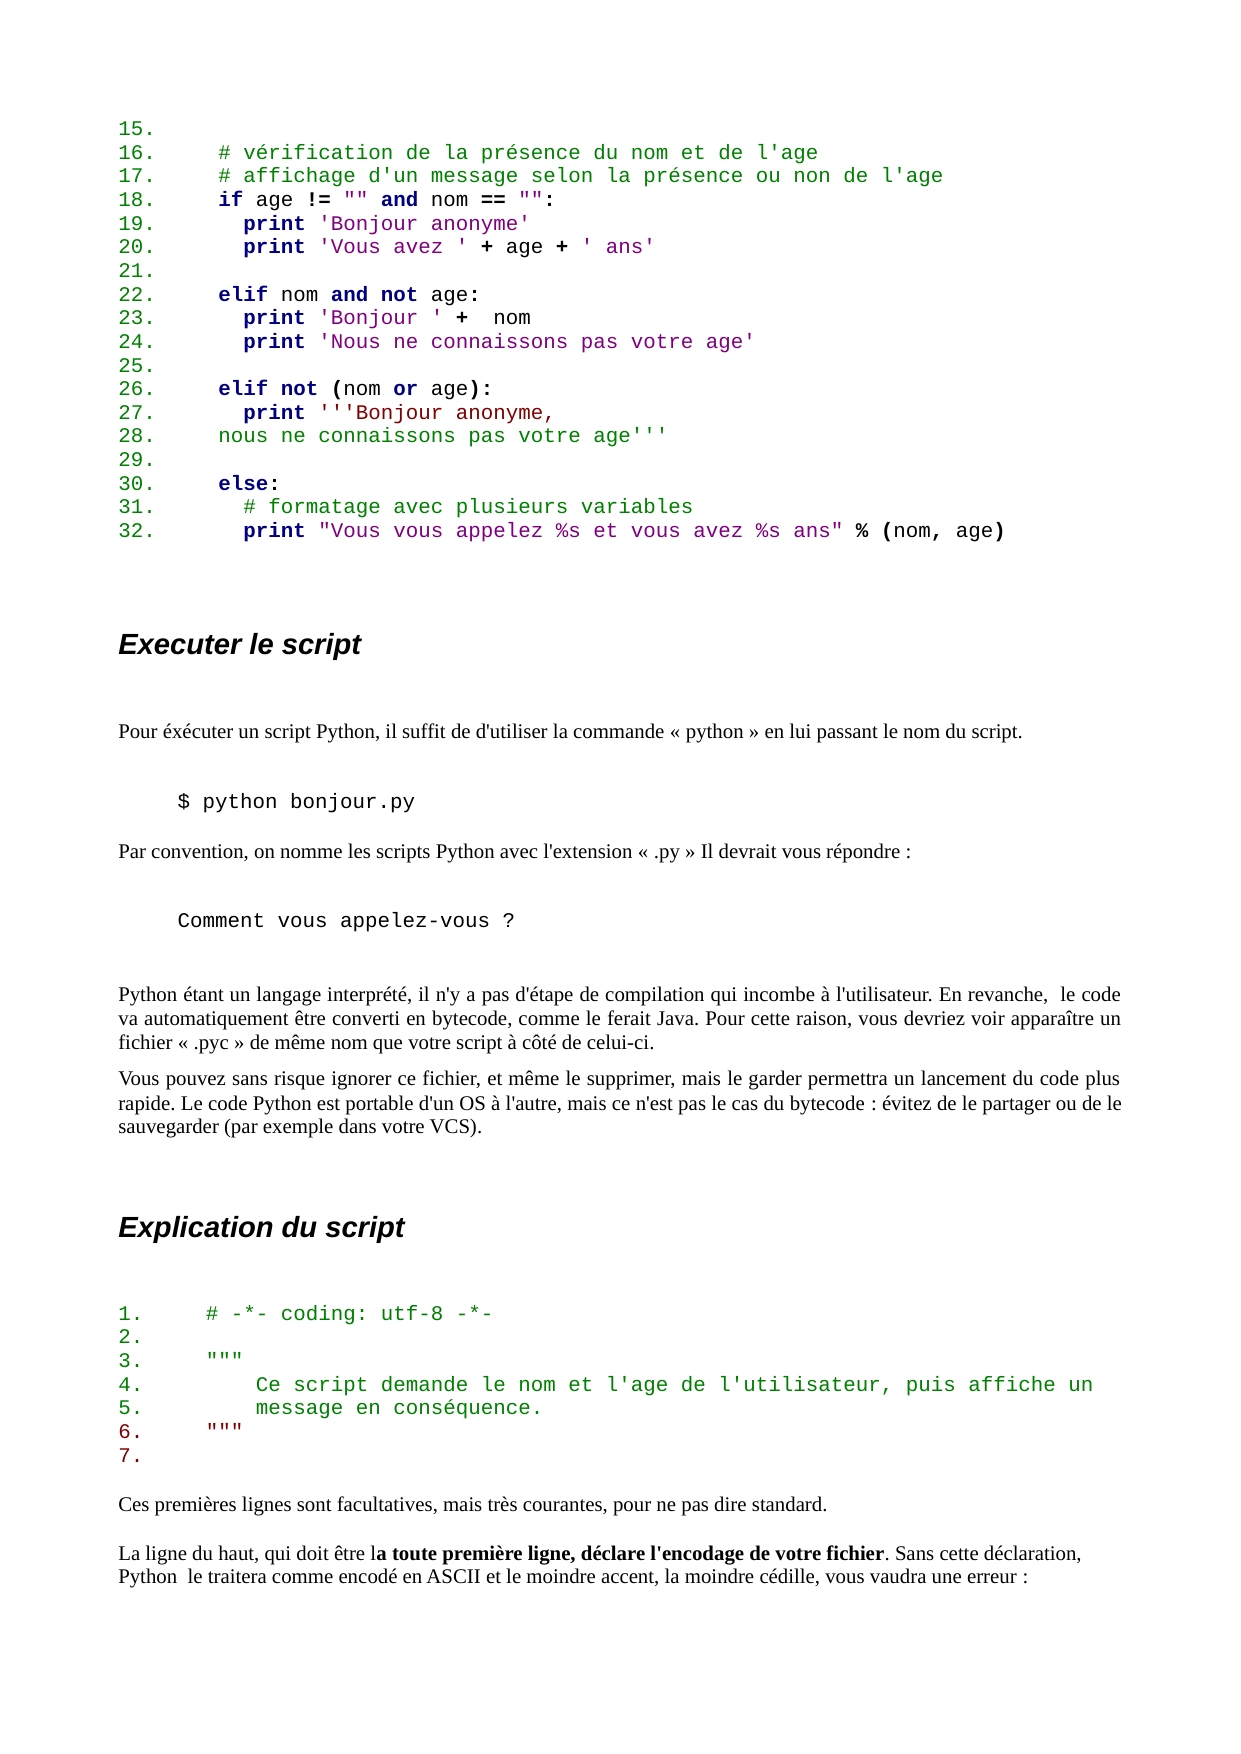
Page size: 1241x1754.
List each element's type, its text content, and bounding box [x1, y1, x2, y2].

list print '''Bonjour anonyme, [118, 402, 1122, 426]
list # formatage avec plusieurs variables [118, 496, 1122, 520]
list """ [118, 1350, 1122, 1374]
list nous ne connaissons pas votre age''' [118, 426, 1122, 449]
list elif nom and not age: [118, 284, 1122, 307]
list else: [118, 473, 1122, 496]
text $ python bonjour.py [177, 791, 1122, 815]
list Ce script demande le nom et l'age de l'utilisateur, puis affiche un [118, 1374, 1122, 1397]
text Par convention, on nomme les scripts Python avec l'extension « .py » Il devrait vous répondre : [118, 838, 1122, 863]
text Comment vous appelez-vous ? [177, 910, 1122, 934]
list message en conséquence. [118, 1397, 1122, 1421]
list print 'Bonjour ' + nom [118, 307, 1122, 331]
text Vous pouvez sans risque ignorer ce fichier, et même le supprimer, mais le garder permettra un lancement du code plus rapide. Le code Python est portable d'un OS à l'autre, mais ce n'est pas le cas du bytecode : évitez de le partager ou de le sauvegarder (par exemple dans votre VCS). [118, 1066, 1122, 1138]
text Ces premières lignes sont facultatives, mais très courantes, pour ne pas dire standard. [118, 1492, 1122, 1516]
list # affichage d'un message selon la présence ou non de l'age [118, 165, 1122, 189]
list elif not (nom or age): [118, 378, 1122, 402]
list print 'Nous ne connaissons pas votre age' [118, 331, 1122, 354]
list print "Vous vous appelez %s et vous avez %s ans" % (nom, age) [118, 520, 1122, 544]
list print 'Vous avez ' + age + ' ans' [118, 236, 1122, 260]
text Pour éxécuter un script Python, il suffit de d'utiliser la commande « python » en lui passant le nom du script. [118, 719, 1122, 743]
subtitle Executer le script [118, 627, 1122, 660]
list # vérification de la présence du nom et de l'age [118, 142, 1122, 165]
list if age != "" and nom == "": [118, 189, 1122, 213]
list print 'Bonjour anonyme' [118, 213, 1122, 236]
list # -*- coding: utf-8 -*- [118, 1303, 1122, 1326]
subtitle Explication du script [118, 1210, 1122, 1244]
text La ligne du haut, qui doit être la toute première ligne, déclare l'encodage de votre fichier. Sans cette déclaration, Python le traitera comme encodé en ASCII et le moindre accent, la moindre cédille, vous vaudra une erreur : [118, 1540, 1122, 1588]
text Python étant un langage interprété, il n'y a pas d'étape de compilation qui incombe à l'utilisateur. En revanche, le code va automatiquement être converti en bytecode, comme le ferait Java. Pour cette raison, vous devriez voir apparaître un fichier « .pyc » de même nom que votre script à côté de celui-ci. [118, 982, 1122, 1054]
list """ [118, 1421, 1122, 1444]
